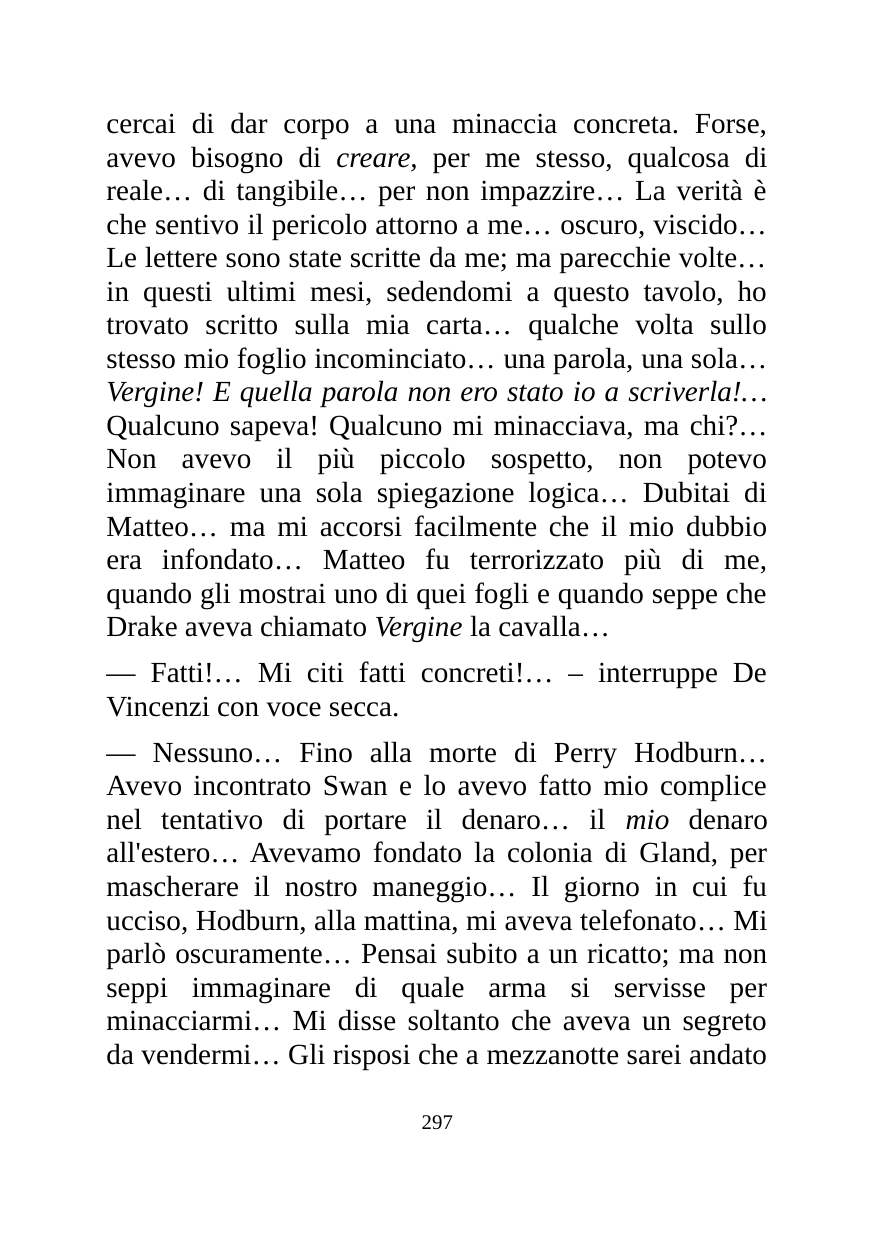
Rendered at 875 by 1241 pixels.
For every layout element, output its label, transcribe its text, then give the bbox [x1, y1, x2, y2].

text — Nessuno… Fino alla morte di Perry Hodburn… Avevo incontrato Swan e lo avevo fatto mio complice nel tentativo di portare il denaro… il mio denaro all'estero… Avevamo fondato la colonia di Gland, per mascherare il nostro maneggio… Il giorno in cui fu ucciso, Hodburn, alla mattina, mi aveva telefonato… Mi parlò oscuramente… Pensai subito a un ricatto; ma non seppi immaginare di quale arma si servisse per minacciarmi… Mi disse soltanto che aveva un segreto da vendermi… Gli risposi che a mezzanotte sarei andato [106, 735, 768, 1070]
text cercai di dar corpo a una minaccia concreta. Forse, avevo bisogno di creare, per me stesso, qualcosa di reale… di tangibile… per non impazzire… La verità è che sentivo il pericolo attorno a me… oscuro, viscido… Le lettere sono state scritte da me; ma parecchie volte… in questi ultimi mesi, sedendomi a questo tavolo, ho trovato scritto sulla mia carta… qualche volta sullo stesso mio foglio incominciato… una parola, una sola… Vergine! E quella parola non ero stato io a scriverla!… Qualcuno sapeva! Qualcuno mi minacciava, ma chi?… Non avevo il più piccolo sospetto, non potevo immaginare una sola spiegazione logica… Dubitai di Matteo… ma mi accorsi facilmente che il mio dubbio era infondato… Matteo fu terrorizzato più di me, quando gli mostrai uno di quei fogli e quando seppe che Drake aveva chiamato Vergine la cavalla… [106, 106, 768, 643]
text — Fatti!… Mi citi fatti concreti!… – interruppe De Vincenzi con voce secca. [106, 655, 768, 722]
